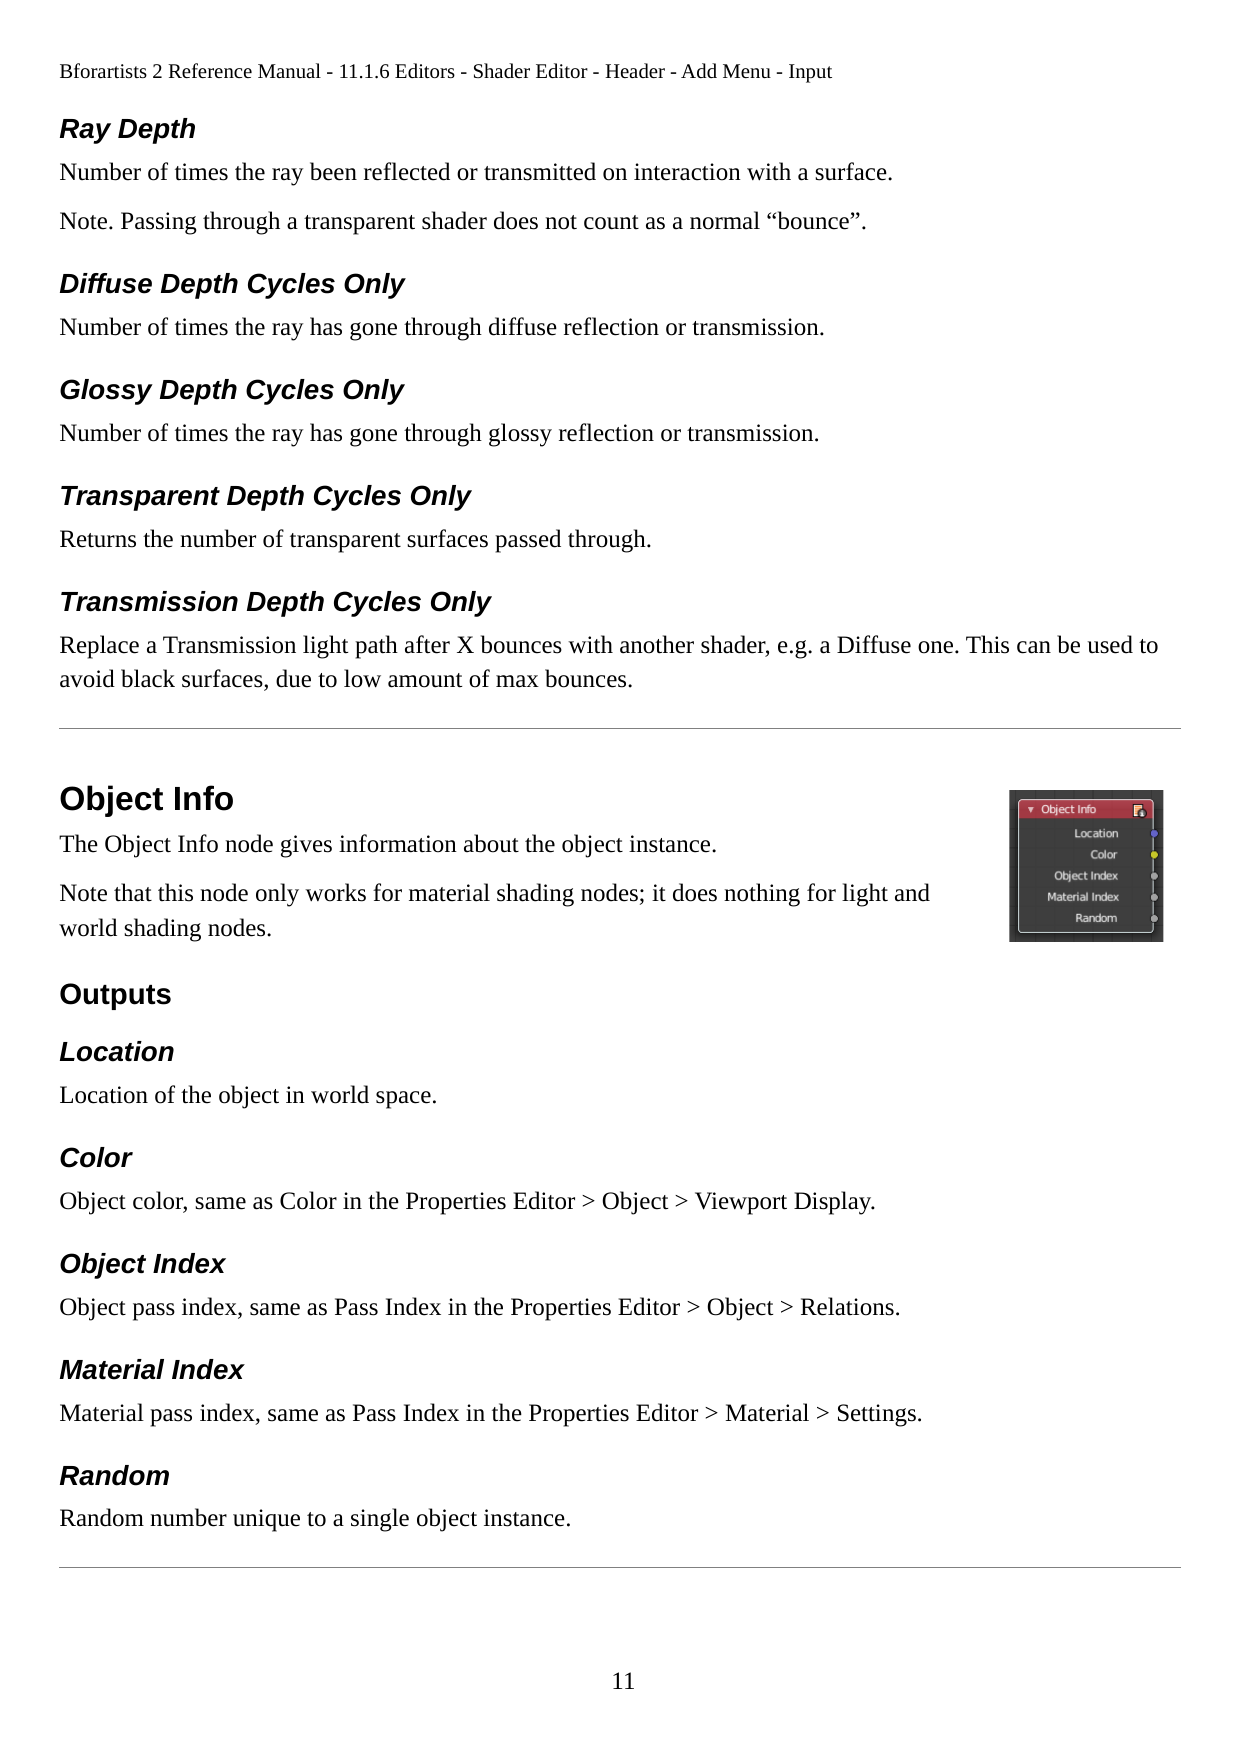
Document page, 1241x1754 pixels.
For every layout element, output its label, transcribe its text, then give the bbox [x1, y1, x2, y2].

subtitle Object Index [59, 1247, 1181, 1279]
text Random number unique to a single object instance. [59, 1503, 1181, 1532]
text Object pass index, same as Pass Index in the Properties Editor > Object > Relations. [59, 1292, 1181, 1320]
subtitle Material Index [59, 1353, 1181, 1385]
text Number of times the ray has gone through diffuse reflection or transmission. [59, 312, 1181, 341]
text Location of the object in world space. [59, 1080, 1181, 1108]
picture [1009, 790, 1164, 942]
subtitle Outputs [59, 977, 1181, 1010]
text Note that this node only works for material shading nodes; it does nothing for light and world shading nodes. [59, 878, 1009, 942]
subtitle Glossy Depth Cycles Only [59, 373, 1181, 405]
text Number of times the ray been reflected or transmitted on interaction with a surface. [59, 157, 1181, 186]
text Returns the number of transparent surfaces passed through. [59, 524, 1181, 553]
subtitle Color [59, 1141, 1181, 1173]
subtitle Object Info [59, 778, 1181, 817]
text Note. Passing through a transparent shader does not count as a normal “bounce”. [59, 206, 1181, 235]
text Object color, same as Color in the Properties Editor > Object > Viewport Display. [59, 1186, 1181, 1214]
text Replace a Transmission light path after X bounces with another shader, e.g. a Diffuse one. This can be used to avoid black surfaces, due to low amount of max bounces. [59, 630, 1181, 693]
subtitle Ray Depth [59, 113, 1181, 144]
subtitle Random [59, 1459, 1181, 1491]
subtitle Diffuse Depth Cycles Only [59, 268, 1181, 299]
text The Object Info node gives information about the object instance. [59, 829, 1009, 858]
text Number of times the ray has gone through glossy reflection or transmission. [59, 418, 1181, 447]
text Material pass index, same as Pass Index in the Properties Editor > Material > Settings. [59, 1398, 1181, 1426]
subtitle Transparent Depth Cycles Only [59, 479, 1181, 511]
subtitle Transmission Depth Cycles Only [59, 585, 1181, 617]
subtitle Location [59, 1035, 1181, 1067]
